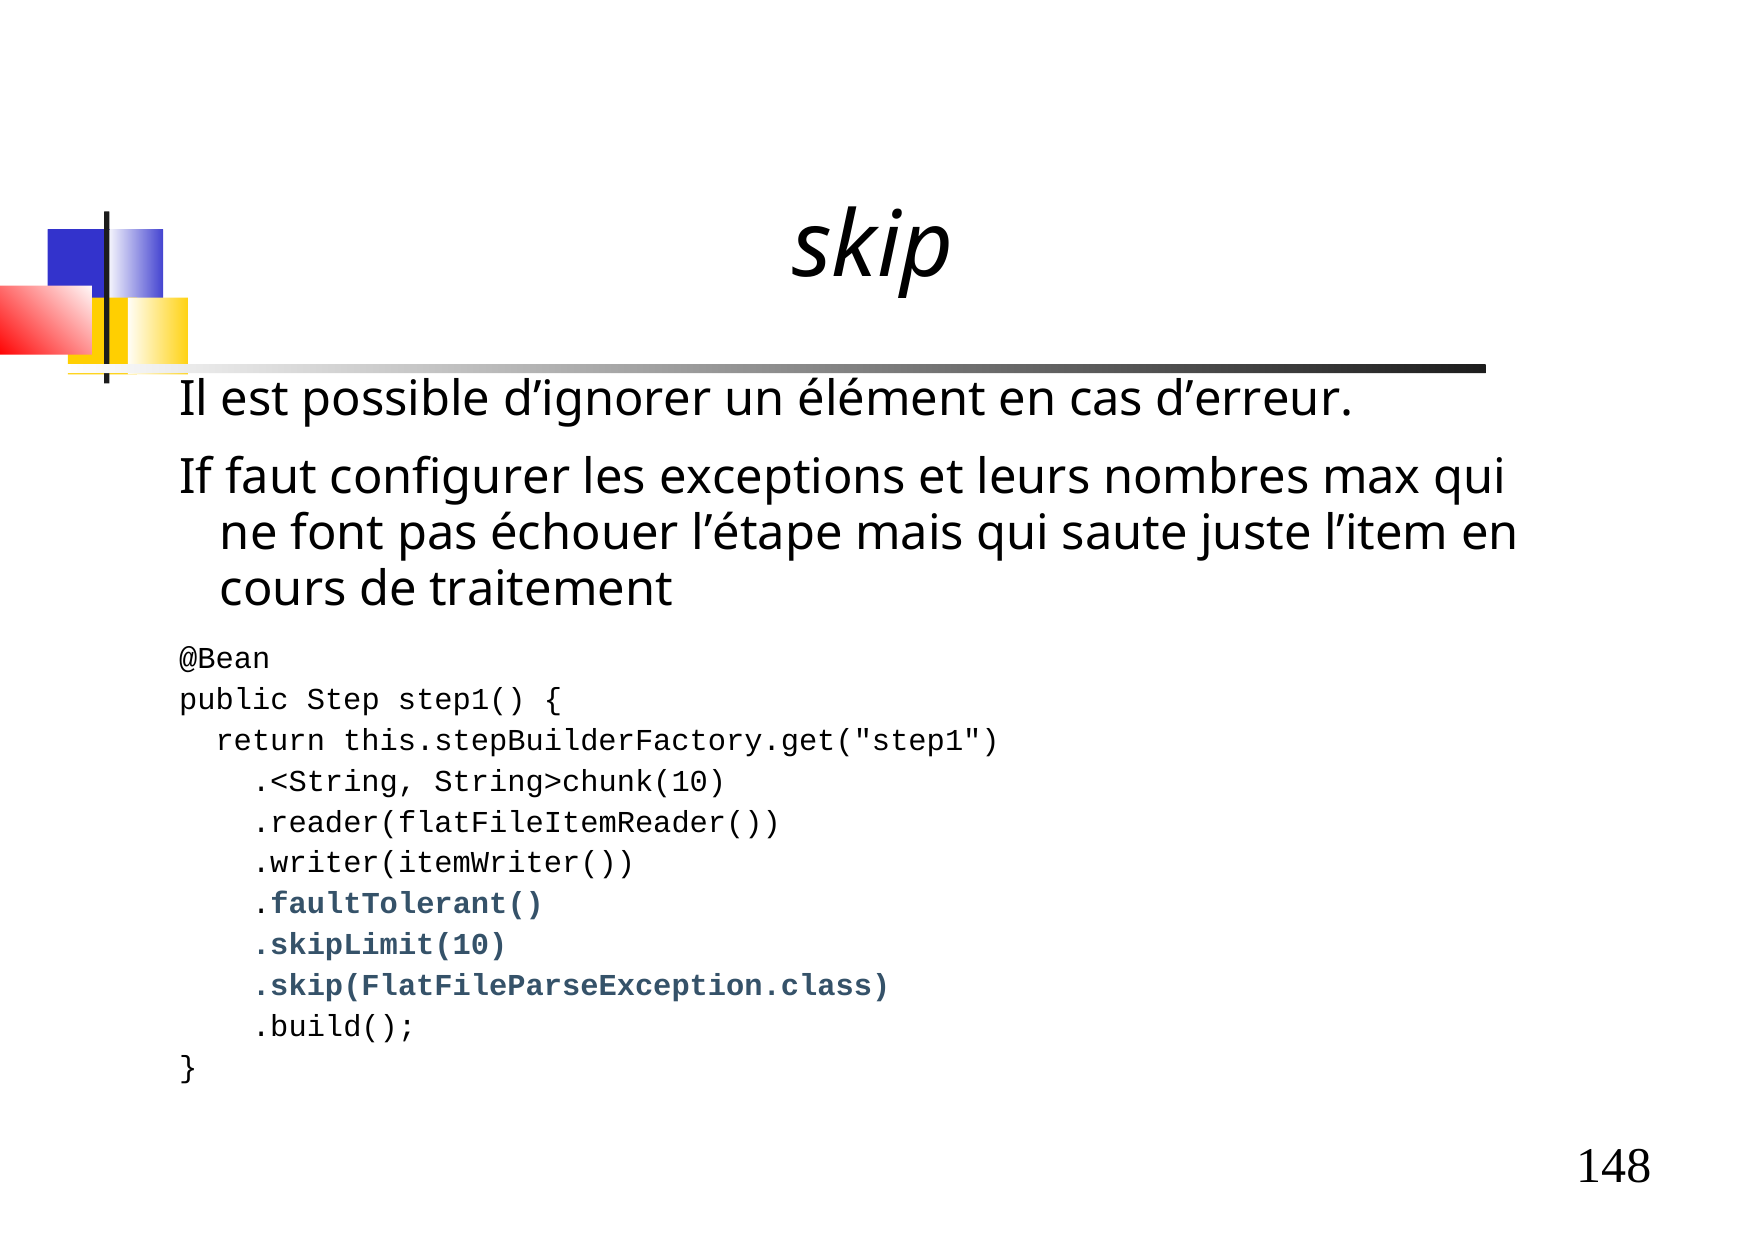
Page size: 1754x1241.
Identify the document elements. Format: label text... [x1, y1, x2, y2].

list Il est possible d’ignorer un élément en cas d’erreur. If faut configurer les exceptions et leurs nombres max qui ne font pas échouer l’étape mais qui saute juste l’item en cours de traitement @Bean public Step step1() { return this.stepBuilderFactory.get("step1") .<String, String>chunk(10) .reader(flatFileItemReader()) .writer(itemWriter()) .faultTolerant() .skipLimit(10) .skip(FlatFileParseException.class) .build(); } [179, 371, 1567, 1091]
title skip [179, 139, 1567, 351]
